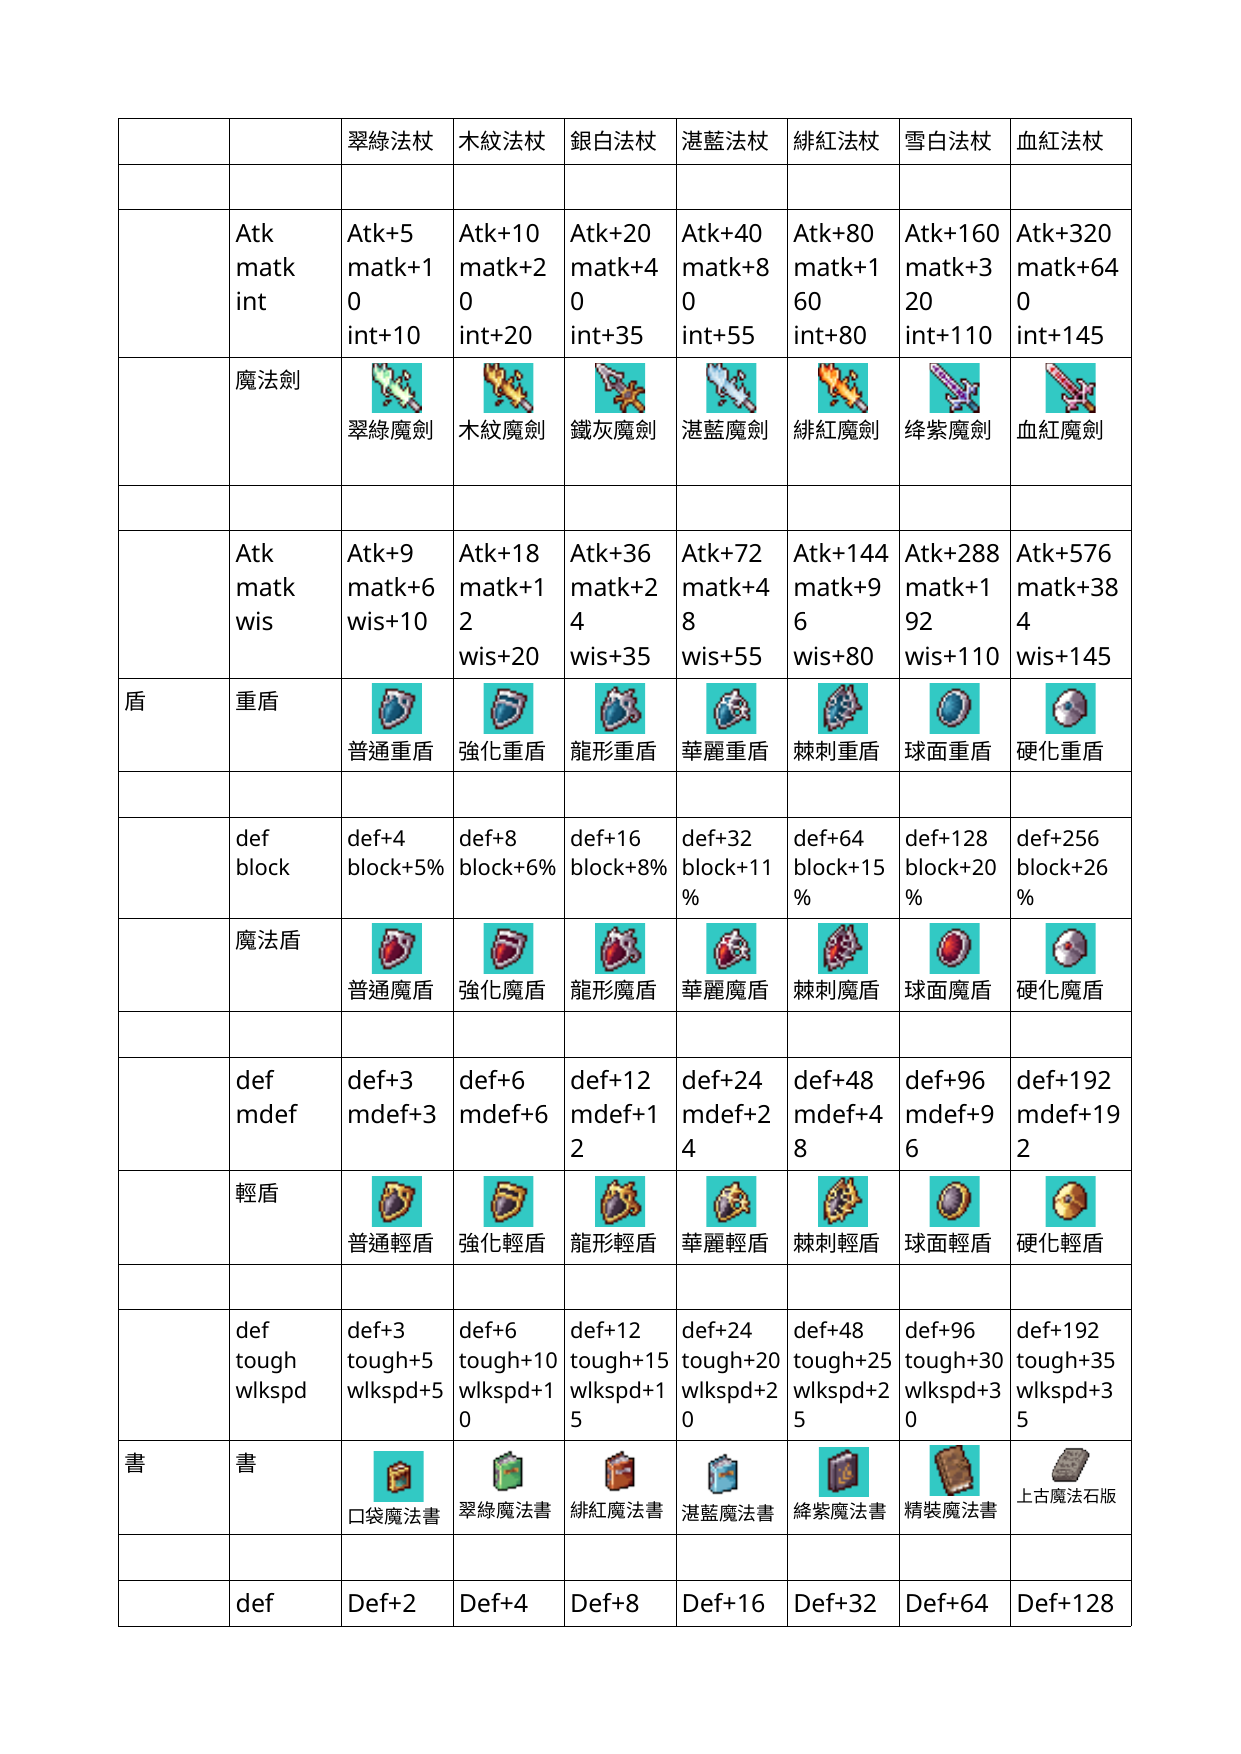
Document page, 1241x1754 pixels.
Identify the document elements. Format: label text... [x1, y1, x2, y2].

table_cell 龍形魔盾 [565, 974, 676, 1011]
table_cell Atk+10 matk+20 int+20 [454, 210, 564, 357]
table_cell [230, 1535, 341, 1580]
table_cell 華麗輕盾 [677, 1171, 787, 1263]
table_cell [1011, 772, 1131, 817]
table_cell 重盾 [230, 679, 341, 771]
table_cell [677, 486, 787, 530]
table_cell [119, 818, 229, 918]
picture [483, 1445, 534, 1496]
picture [595, 363, 646, 413]
table_cell def+3 tough+5 wlkspd+5 [342, 1310, 453, 1440]
table_cell def+24 mdef+24 [677, 1058, 787, 1170]
table_cell [342, 1012, 453, 1057]
picture [483, 923, 534, 974]
picture [1051, 1445, 1090, 1484]
table_cell [677, 772, 787, 817]
table_cell 棘刺輕盾 [788, 1171, 899, 1263]
table_cell 口袋魔法書 [342, 1441, 453, 1534]
table_cell [119, 165, 229, 209]
table_cell 湛藍魔劍 [677, 358, 787, 484]
table_cell Atk matk int [230, 210, 341, 357]
table_cell Def+16 [677, 1581, 787, 1626]
table_cell [565, 924, 595, 973]
table_cell 書 [119, 1441, 229, 1534]
table_cell def [230, 1581, 341, 1626]
picture [706, 1176, 757, 1227]
picture [818, 923, 868, 974]
picture [483, 363, 534, 413]
picture [706, 683, 757, 734]
table_cell [788, 165, 899, 209]
table_cell [1011, 924, 1045, 973]
table_cell [342, 486, 453, 530]
table_cell def+16 block+8% [565, 818, 676, 918]
table_cell [230, 1012, 341, 1057]
table_cell 硬化魔盾 [1011, 974, 1131, 1011]
table_cell 輕盾 [230, 1171, 341, 1263]
table_cell 球面輕盾 [900, 1171, 1010, 1263]
picture [371, 363, 422, 413]
table_cell [119, 1265, 229, 1309]
table_cell Atk+20 matk+40 int+35 [565, 210, 676, 357]
table_cell [454, 1535, 564, 1580]
table_cell def+96 mdef+96 [900, 1058, 1010, 1170]
table_cell def tough wlkspd [230, 1310, 341, 1440]
table_cell [788, 1012, 899, 1057]
table_cell [422, 924, 453, 973]
table_cell [454, 1265, 564, 1309]
table_cell [454, 165, 564, 209]
table_cell 強化輕盾 [454, 1171, 564, 1263]
table_cell [900, 165, 1010, 209]
table_cell Atk+80 matk+160 int+80 [788, 210, 899, 357]
table_cell 球面魔盾 [900, 974, 1010, 1011]
table_cell 緋紅魔法書 [565, 1441, 676, 1534]
picture [706, 923, 757, 974]
table_cell [900, 1012, 1010, 1057]
table_cell [454, 486, 564, 530]
table_cell def+48 tough+25 wlkspd+25 [788, 1310, 899, 1440]
table_cell [1011, 919, 1131, 923]
table_cell Atk+18 matk+12 wis+20 [454, 531, 564, 678]
table_cell Atk+576 matk+384 wis+145 [1011, 531, 1131, 678]
table_cell [788, 1535, 899, 1580]
table_cell Def+4 [454, 1581, 564, 1626]
table_cell 強化重盾 [454, 679, 564, 771]
table_cell def+3 mdef+3 [342, 1058, 453, 1170]
table_cell 木紋魔劍 [454, 358, 564, 484]
picture [929, 1445, 980, 1496]
table_cell [454, 772, 564, 817]
picture [1045, 683, 1096, 734]
table_cell Def+32 [788, 1581, 899, 1626]
picture [595, 923, 646, 974]
table_cell Def+64 [900, 1581, 1010, 1626]
table_cell 棘刺魔盾 [788, 974, 899, 1011]
picture [706, 363, 757, 413]
table_cell [677, 1012, 787, 1057]
picture [371, 1176, 422, 1227]
table_cell 湛藍魔法書 [677, 1441, 787, 1534]
table_cell [119, 1535, 229, 1580]
table_cell [900, 1265, 1010, 1309]
picture [483, 683, 534, 734]
table_cell Def+2 [342, 1581, 453, 1626]
table_cell [342, 1265, 453, 1309]
picture [595, 1176, 646, 1227]
table_cell [677, 165, 787, 209]
table_cell 強化魔盾 [454, 974, 564, 1011]
picture [371, 683, 422, 734]
table_cell Atk+9 matk+6 wis+10 [342, 531, 453, 678]
table_cell [342, 165, 453, 209]
table_cell 書 [230, 1441, 341, 1534]
table_cell [565, 165, 676, 209]
picture [929, 923, 980, 974]
table_cell Def+8 [565, 1581, 676, 1626]
table_cell [1011, 165, 1131, 209]
table_cell def+8 block+6% [454, 818, 564, 918]
table_cell 血紅法杖 [1011, 119, 1131, 164]
table_cell 普通魔盾 [342, 974, 453, 1011]
table_cell 棘刺重盾 [788, 679, 899, 771]
table_cell [788, 919, 899, 923]
picture [483, 1176, 534, 1227]
table_cell [646, 924, 676, 973]
table_cell [1096, 924, 1131, 973]
table_cell 盾 [119, 679, 229, 771]
table_cell 龍形輕盾 [565, 1171, 676, 1263]
table_cell 血紅魔劍 [1011, 358, 1131, 484]
table_cell def+12 tough+15 wlkspd+15 [565, 1310, 676, 1440]
table_cell [119, 531, 229, 678]
table_cell def+192 tough+35 wlkspd+35 [1011, 1310, 1131, 1440]
table_cell [1011, 486, 1131, 530]
picture [698, 1448, 749, 1499]
table_cell [119, 486, 229, 530]
table_cell [119, 1171, 229, 1263]
table_cell Def+128 [1011, 1581, 1131, 1626]
table_cell 硬化重盾 [1011, 679, 1131, 771]
picture [1045, 1176, 1096, 1227]
table_cell 緋紅魔劍 [788, 358, 899, 484]
table_cell [677, 919, 787, 923]
picture [929, 363, 980, 413]
table_cell [230, 119, 341, 164]
table_cell [230, 165, 341, 209]
table_cell [342, 772, 453, 817]
table_cell [534, 924, 564, 973]
table_cell 普通輕盾 [342, 1171, 453, 1263]
table_cell def+6 tough+10 wlkspd+10 [454, 1310, 564, 1440]
table_cell 木紋法杖 [454, 119, 564, 164]
table_cell 绛紫魔劍 [900, 358, 1010, 484]
table_cell 翠綠魔法書 [454, 1441, 564, 1534]
table_cell [119, 1012, 229, 1057]
table_cell [119, 358, 229, 484]
table_cell 鐵灰魔劍 [565, 358, 676, 484]
table_cell [230, 1265, 341, 1309]
table_cell def+128 block+20% [900, 818, 1010, 918]
picture [373, 1451, 424, 1502]
table_cell [980, 924, 1010, 973]
picture [595, 683, 646, 734]
table_cell [788, 1265, 899, 1309]
table_cell [788, 924, 818, 973]
table_cell [454, 919, 564, 923]
table_cell Atk+36 matk+24 wis+35 [565, 531, 676, 678]
table_cell Atk matk wis [230, 531, 341, 678]
table_cell [565, 1265, 676, 1309]
table_cell [868, 924, 899, 973]
table_cell Atk+160 matk+320 int+110 [900, 210, 1010, 357]
table_cell def mdef [230, 1058, 341, 1170]
table_cell 湛藍法杖 [677, 119, 787, 164]
table_cell def+256 block+26% [1011, 818, 1131, 918]
table_cell [119, 1310, 229, 1440]
table_cell Atk+40 matk+80 int+55 [677, 210, 787, 357]
table_cell def+48 mdef+48 [788, 1058, 899, 1170]
table_cell [119, 919, 229, 1011]
table_cell 魔法劍 [230, 358, 341, 484]
table_cell def+12 mdef+12 [565, 1058, 676, 1170]
table_cell [230, 486, 341, 530]
table_cell [565, 1535, 676, 1580]
table_cell [230, 772, 341, 817]
table_cell [677, 1535, 787, 1580]
picture [371, 923, 422, 974]
table_cell [565, 919, 676, 923]
picture [818, 1176, 868, 1227]
table_cell Atk+144 matk+96 wis+80 [788, 531, 899, 678]
picture [818, 363, 868, 413]
table_cell 龍形重盾 [565, 679, 676, 771]
table_cell 緋紅法杖 [788, 119, 899, 164]
table_cell [119, 210, 229, 357]
table_cell [119, 119, 229, 164]
table_cell [900, 486, 1010, 530]
table_cell 普通重盾 [342, 679, 453, 771]
table_cell [342, 919, 453, 923]
table_cell [900, 924, 929, 973]
picture [818, 683, 868, 734]
table_cell def+24 tough+20 wlkspd+20 [677, 1310, 787, 1440]
picture [1045, 363, 1096, 413]
table_cell [900, 772, 1010, 817]
table_cell [900, 919, 1010, 923]
table_cell [1011, 1012, 1131, 1057]
table_cell [788, 772, 899, 817]
table_cell [1011, 1265, 1131, 1309]
table_cell 華麗重盾 [677, 679, 787, 771]
table_cell [342, 924, 371, 973]
table_cell [342, 1535, 453, 1580]
picture [818, 1447, 869, 1497]
picture [595, 1445, 646, 1496]
table_cell [119, 772, 229, 817]
table_cell 上古魔法石版 [1011, 1441, 1131, 1534]
table_cell [677, 924, 706, 973]
picture [929, 1176, 980, 1227]
table_cell 魔法盾 [230, 919, 341, 1011]
table_cell 華麗魔盾 [677, 974, 787, 1011]
table_cell [1011, 1535, 1131, 1580]
table_cell def+6 mdef+6 [454, 1058, 564, 1170]
table_cell [565, 486, 676, 530]
table_cell [900, 1535, 1010, 1580]
table_cell [677, 1265, 787, 1309]
table_cell Atk+320 matk+640 int+145 [1011, 210, 1131, 357]
table_cell [119, 1581, 229, 1626]
table_cell def+32 block+11% [677, 818, 787, 918]
table_cell def+192 mdef+192 [1011, 1058, 1131, 1170]
table_cell 銀白法杖 [565, 119, 676, 164]
table_cell Atk+288 matk+192 wis+110 [900, 531, 1010, 678]
table_cell [454, 1012, 564, 1057]
table_cell [788, 486, 899, 530]
table_cell 硬化輕盾 [1011, 1171, 1131, 1263]
table_cell 精裝魔法書 [900, 1441, 1010, 1534]
table_cell 球面重盾 [900, 679, 1010, 771]
table_cell 翠綠魔劍 [342, 358, 453, 484]
table_cell 絳紫魔法書 [788, 1441, 899, 1534]
table_cell [565, 772, 676, 817]
table_cell [757, 924, 787, 973]
table_cell [454, 924, 483, 973]
table_cell [119, 1058, 229, 1170]
table_cell 翠綠法杖 [342, 119, 453, 164]
table_cell def block [230, 818, 341, 918]
table_cell Atk+72 matk+48 wis+55 [677, 531, 787, 678]
table_cell [565, 1012, 676, 1057]
table_cell 雪白法杖 [900, 119, 1010, 164]
table_cell Atk+5 matk+10 int+10 [342, 210, 453, 357]
picture [929, 683, 980, 734]
picture [1045, 923, 1096, 974]
table_cell def+64 block+15% [788, 818, 899, 918]
table_cell def+96 tough+30 wlkspd+30 [900, 1310, 1010, 1440]
table_cell def+4 block+5% [342, 818, 453, 918]
